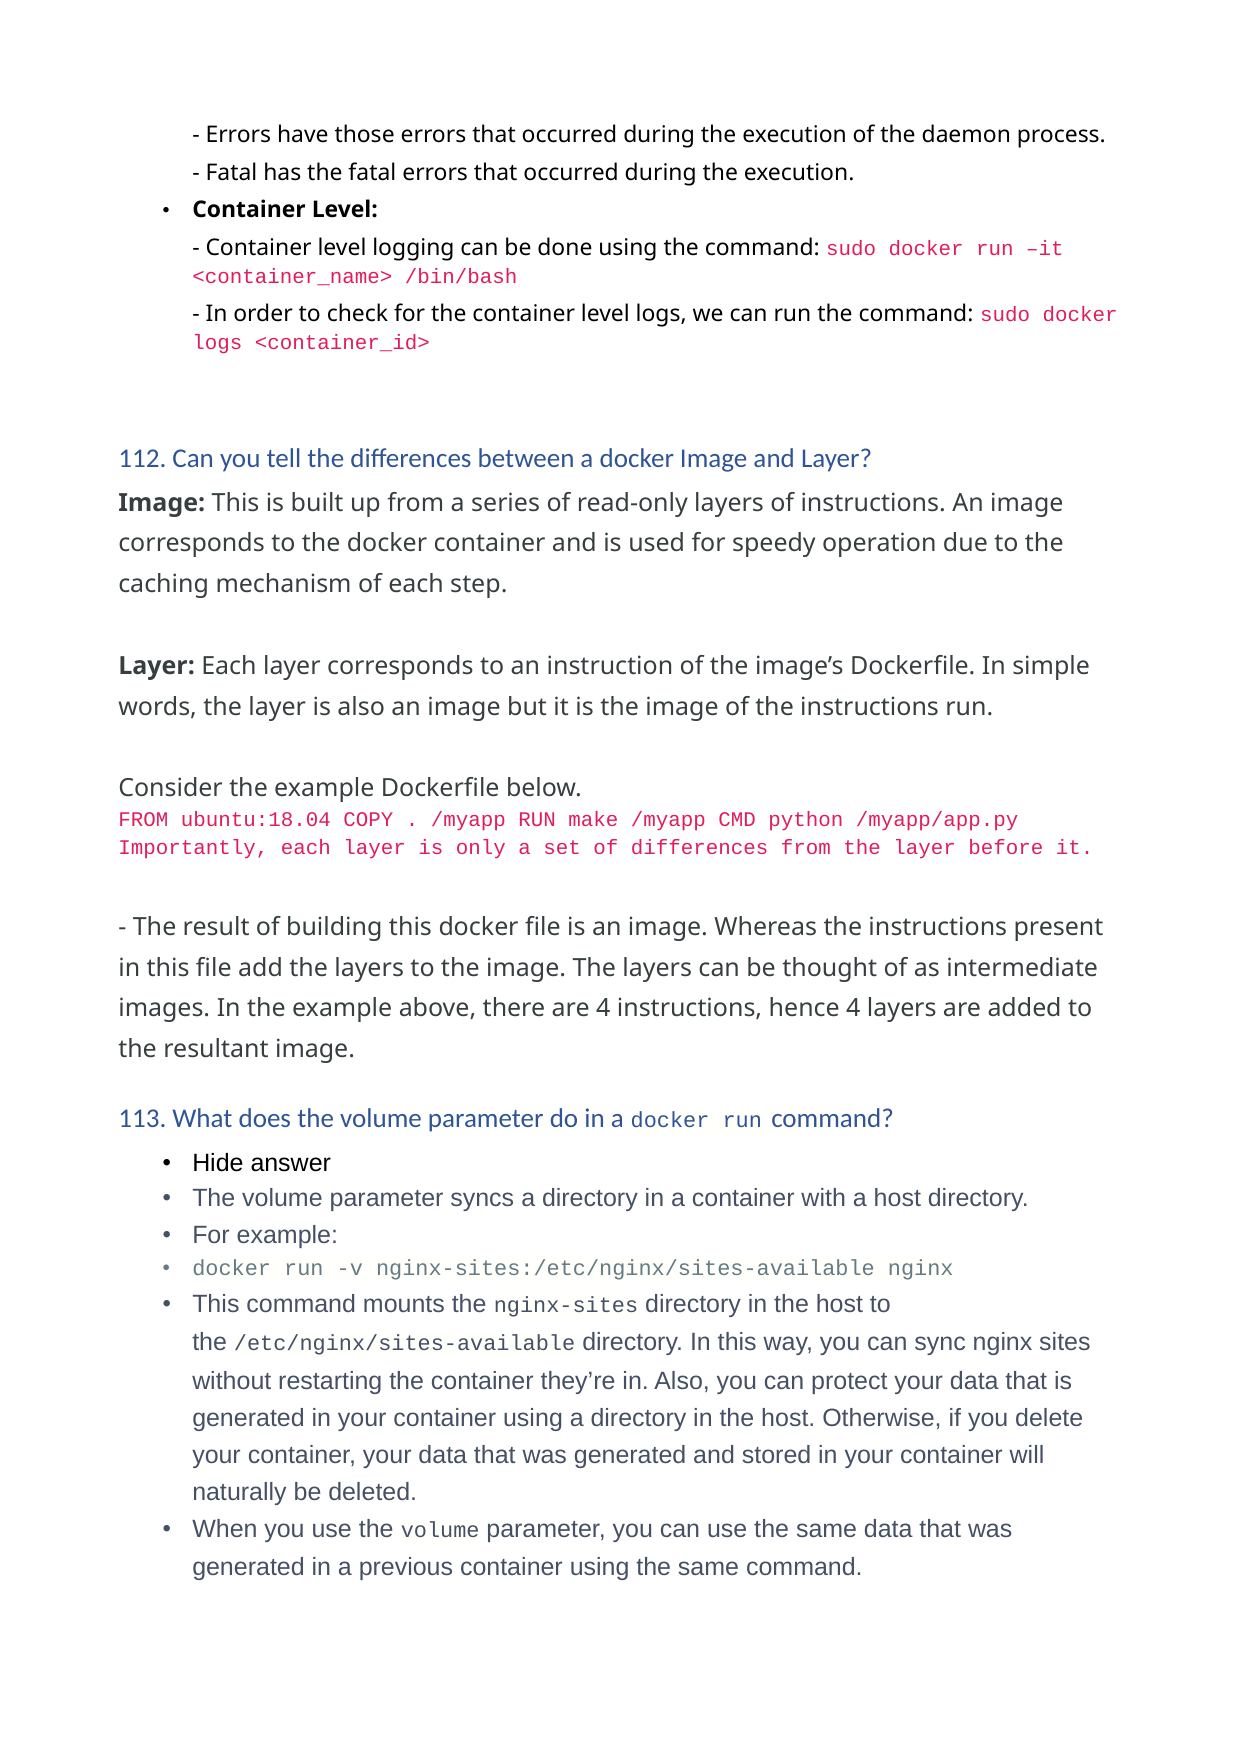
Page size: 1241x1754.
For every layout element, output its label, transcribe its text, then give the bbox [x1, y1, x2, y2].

subtitle 113. What does the volume parameter do in a docker run command? [118, 1092, 1122, 1136]
list - Errors have those errors that occurred during the execution of the daemon process. - Fatal has the fatal errors that occurred during the execution. [162, 118, 1122, 187]
list Container Level: - Container level logging can be done using the command: sudo docker run –it <container_name> /bin/bash - In order to check for the container level logs, we can run the command: sudo docker logs <container_id> [162, 193, 1122, 356]
subtitle 112. Can you tell the differences between a docker Image and Layer? [118, 442, 1122, 475]
text Image: This is built up from a series of read-only layers of instructions. An image corresponds to the docker container and is used for speedy operation due to the caching mechanism of each step. Layer: Each layer corresponds to an instruction of the image’s Dockerfile. In simple words, the layer is also an image but it is the image of the instructions run. Consider the example Dockerfile below. FROM ubuntu:18.04 COPY . /myapp RUN make /myapp CMD python /myapp/app.py Importantly, each layer is only a set of differences from the layer before it. - The result of building this docker file is an image. Whereas the instructions present in this file add the layers to the image. The layers can be thought of as intermediate images. In the example above, there are 4 instructions, hence 4 layers are added to the resultant image. [118, 484, 1122, 1065]
list The volume parameter syncs a directory in a container with a host directory. [162, 1183, 1122, 1212]
list Hide answer [162, 1148, 1122, 1177]
list This command mounts the nginx-sites directory in the host to the /etc/nginx/sites-available directory. In this way, you can sync nginx sites without restarting the container they’re in. Also, you can protect your data that is generated in your container using a directory in the host. Otherwise, if you delete your container, your data that was generated and stored in your container will naturally be deleted. [162, 1289, 1122, 1506]
list For example: [162, 1220, 1122, 1249]
list When you use the volume parameter, you can use the same data that was generated in a previous container using the same command. [162, 1514, 1122, 1581]
list docker run -v nginx-sites:/etc/nginx/sites-available nginx [162, 1257, 1122, 1282]
